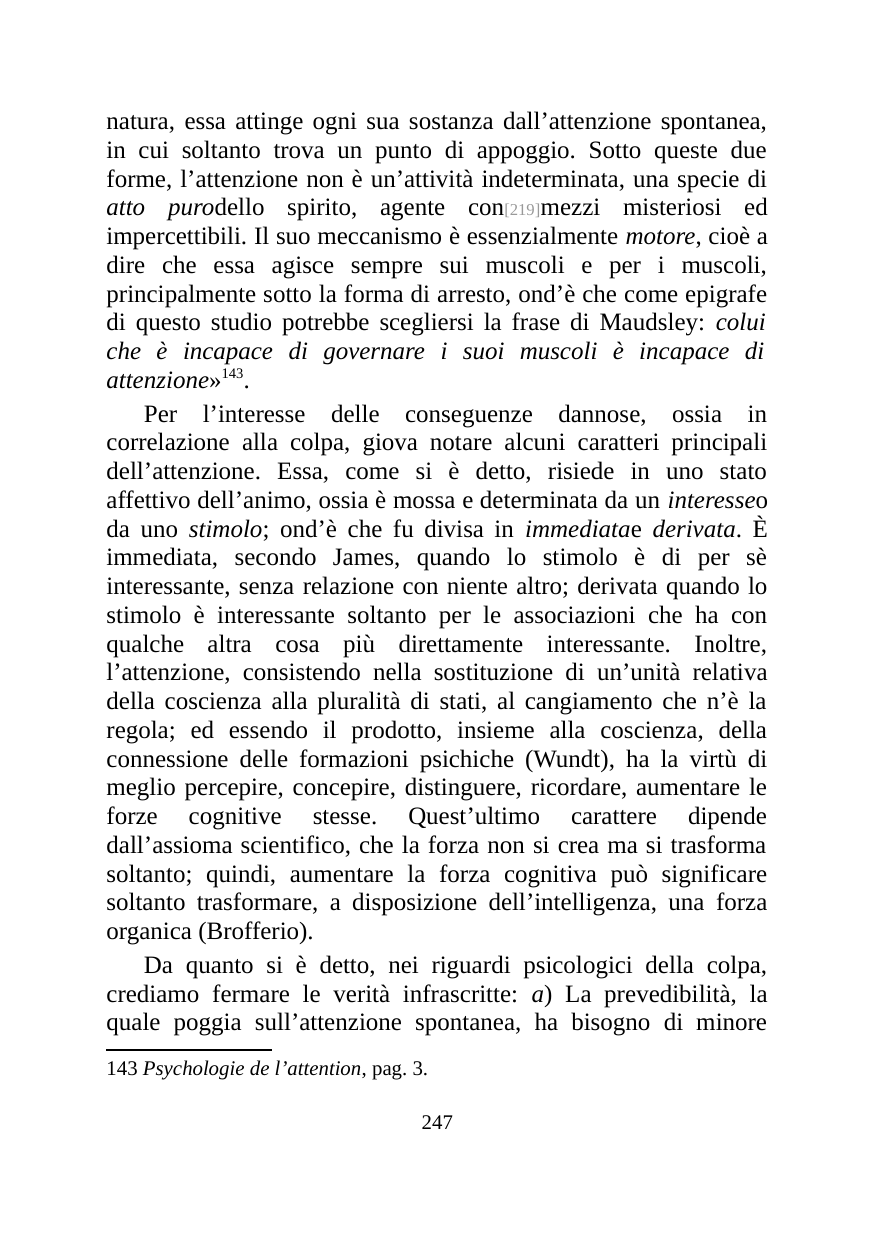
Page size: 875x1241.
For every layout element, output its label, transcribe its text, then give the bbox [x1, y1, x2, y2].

text Psychologie de l’attention, pag. 3. [106, 1056, 768, 1080]
text Da quanto si è detto, nei riguardi psicologici della colpa, crediamo fermare le verità infrascritte: a) La prevedibilità, la quale poggia sull’attenzione spontanea, ha bisogno di minore [106, 950, 768, 1036]
text natura, essa attinge ogni sua sostanza dall’attenzione spontanea, in cui soltanto trova un punto di appoggio. Sotto queste due forme, l’attenzione non è un’attività indeterminata, una specie di atto purodello spirito, agente con[219]mezzi misteriosi ed impercettibili. Il suo meccanismo è essenzialmente motore, cioè a dire che essa agisce sempre sui muscoli e per i muscoli, principalmente sotto la forma di arresto, ond’è che come epigrafe di questo studio potrebbe scegliersi la frase di Maudsley: colui che è incapace di governare i suoi muscoli è incapace di attenzione». [106, 106, 768, 394]
text Per l’interesse delle conseguenze dannose, ossia in correlazione alla colpa, giova notare alcuni caratteri principali dell’attenzione. Essa, come si è detto, risiede in uno stato affettivo dell’animo, ossia è mossa e determinata da un interesseo da uno stimolo; ond’è che fu divisa in immediatae derivata. È immediata, secondo James, quando lo stimolo è di per sè interessante, senza relazione con niente altro; derivata quando lo stimolo è interessante soltanto per le associazioni che ha con qualche altra cosa più direttamente interessante. Inoltre, l’attenzione, consistendo nella sostituzione di un’unità relativa della coscienza alla pluralità di stati, al cangiamento che n’è la regola; ed essendo il prodotto, insieme alla coscienza, della connessione delle formazioni psichiche (Wundt), ha la virtù di meglio percepire, concepire, distinguere, ricordare, aumentare le forze cognitive stesse. Quest’ultimo carattere dipende dall’assioma scientifico, che la forza non si crea ma si trasforma soltanto; quindi, aumentare la forza cognitiva può significare soltanto trasformare, a disposizione dell’intelligenza, una forza organica (Brofferio). [106, 399, 768, 945]
